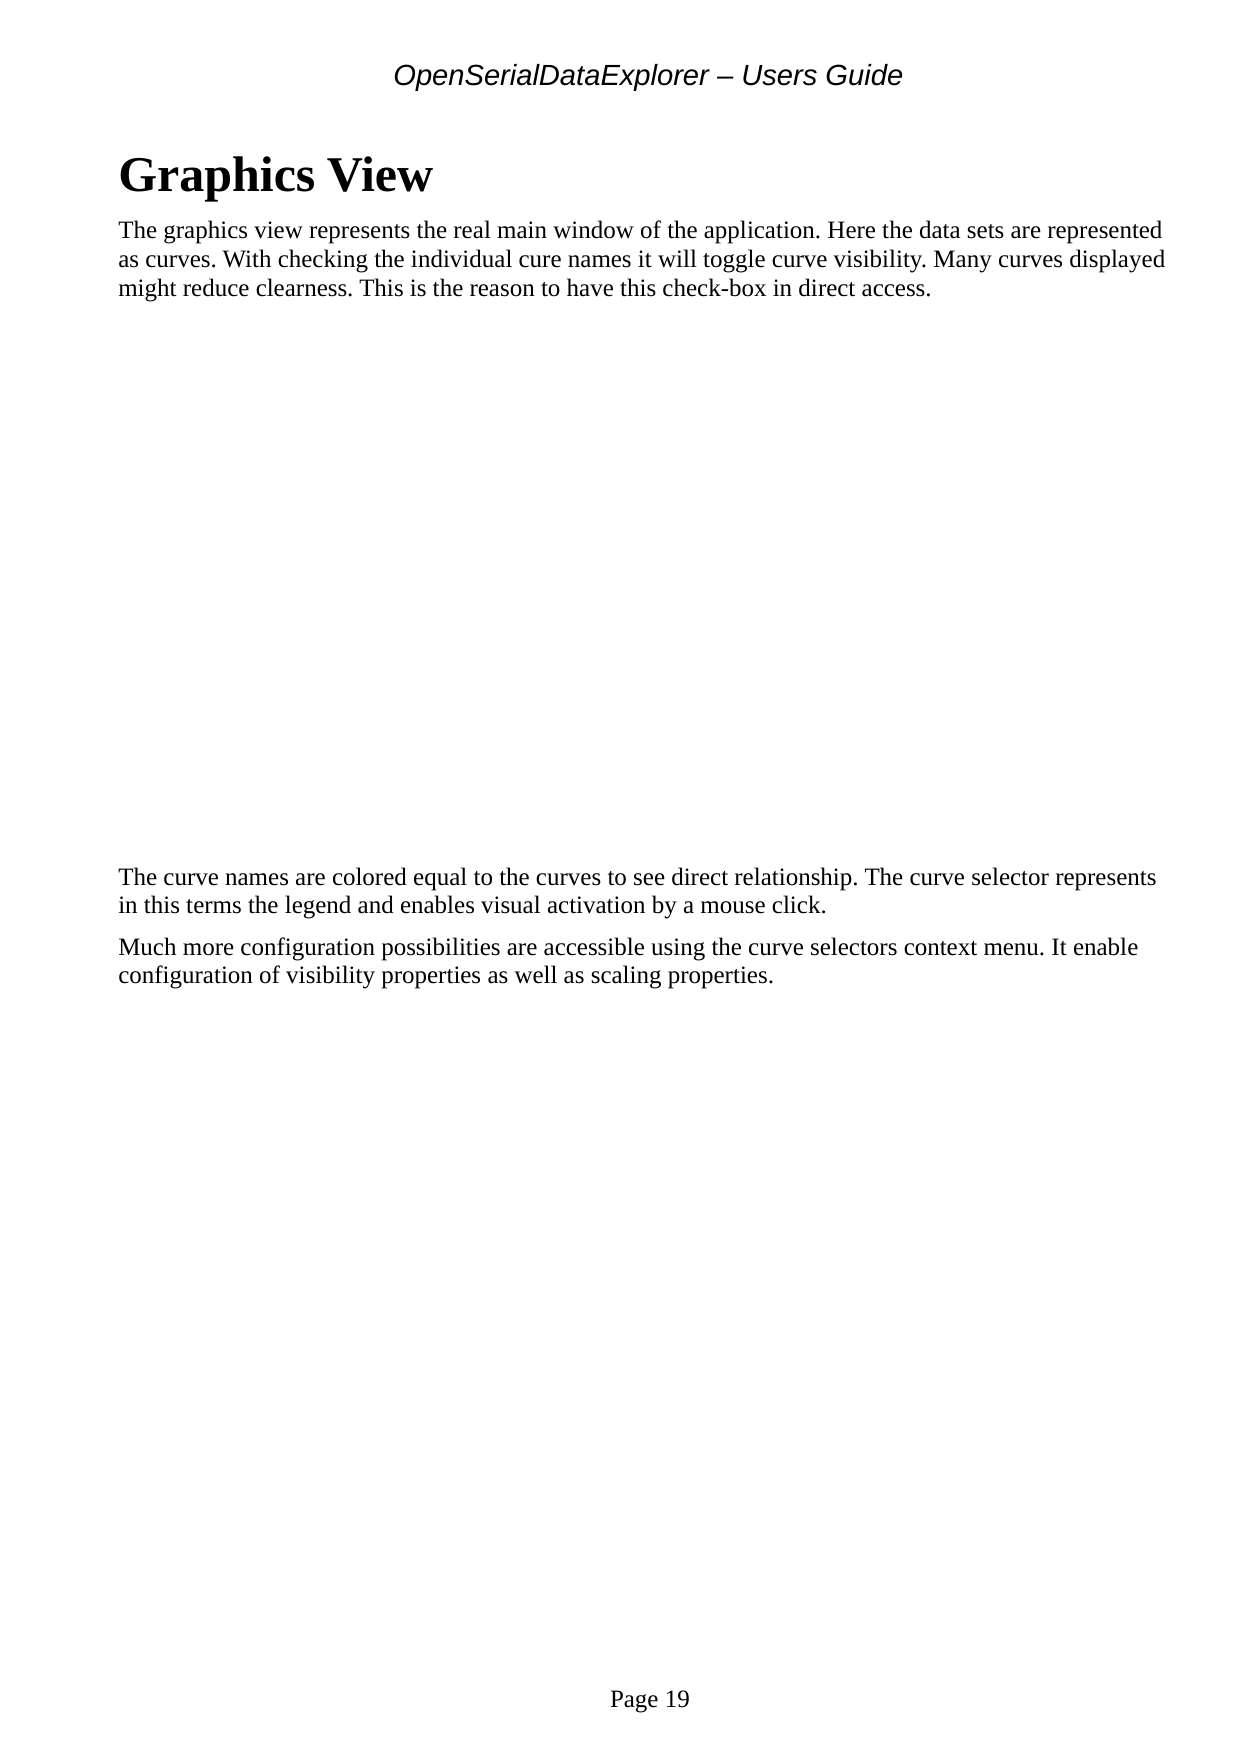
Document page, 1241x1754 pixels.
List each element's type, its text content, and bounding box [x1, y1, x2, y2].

text The curve names are colored equal to the curves to see direct relationship. The curve selector represents in this terms the legend and enables visual activation by a mouse click. [118, 862, 1181, 919]
text Much more configuration possibilities are accessible using the curve selectors context menu. It enable configuration of visibility properties as well as scaling properties. [118, 932, 1181, 989]
text The graphics view represents the real main window of the application. Here the data sets are represented as curves. With checking the individual cure names it will toggle curve visibility. Many curves displayed might reduce clearness. This is the reason to have this check-box in direct access. [118, 215, 1181, 301]
subtitle Graphics View [118, 145, 1181, 203]
